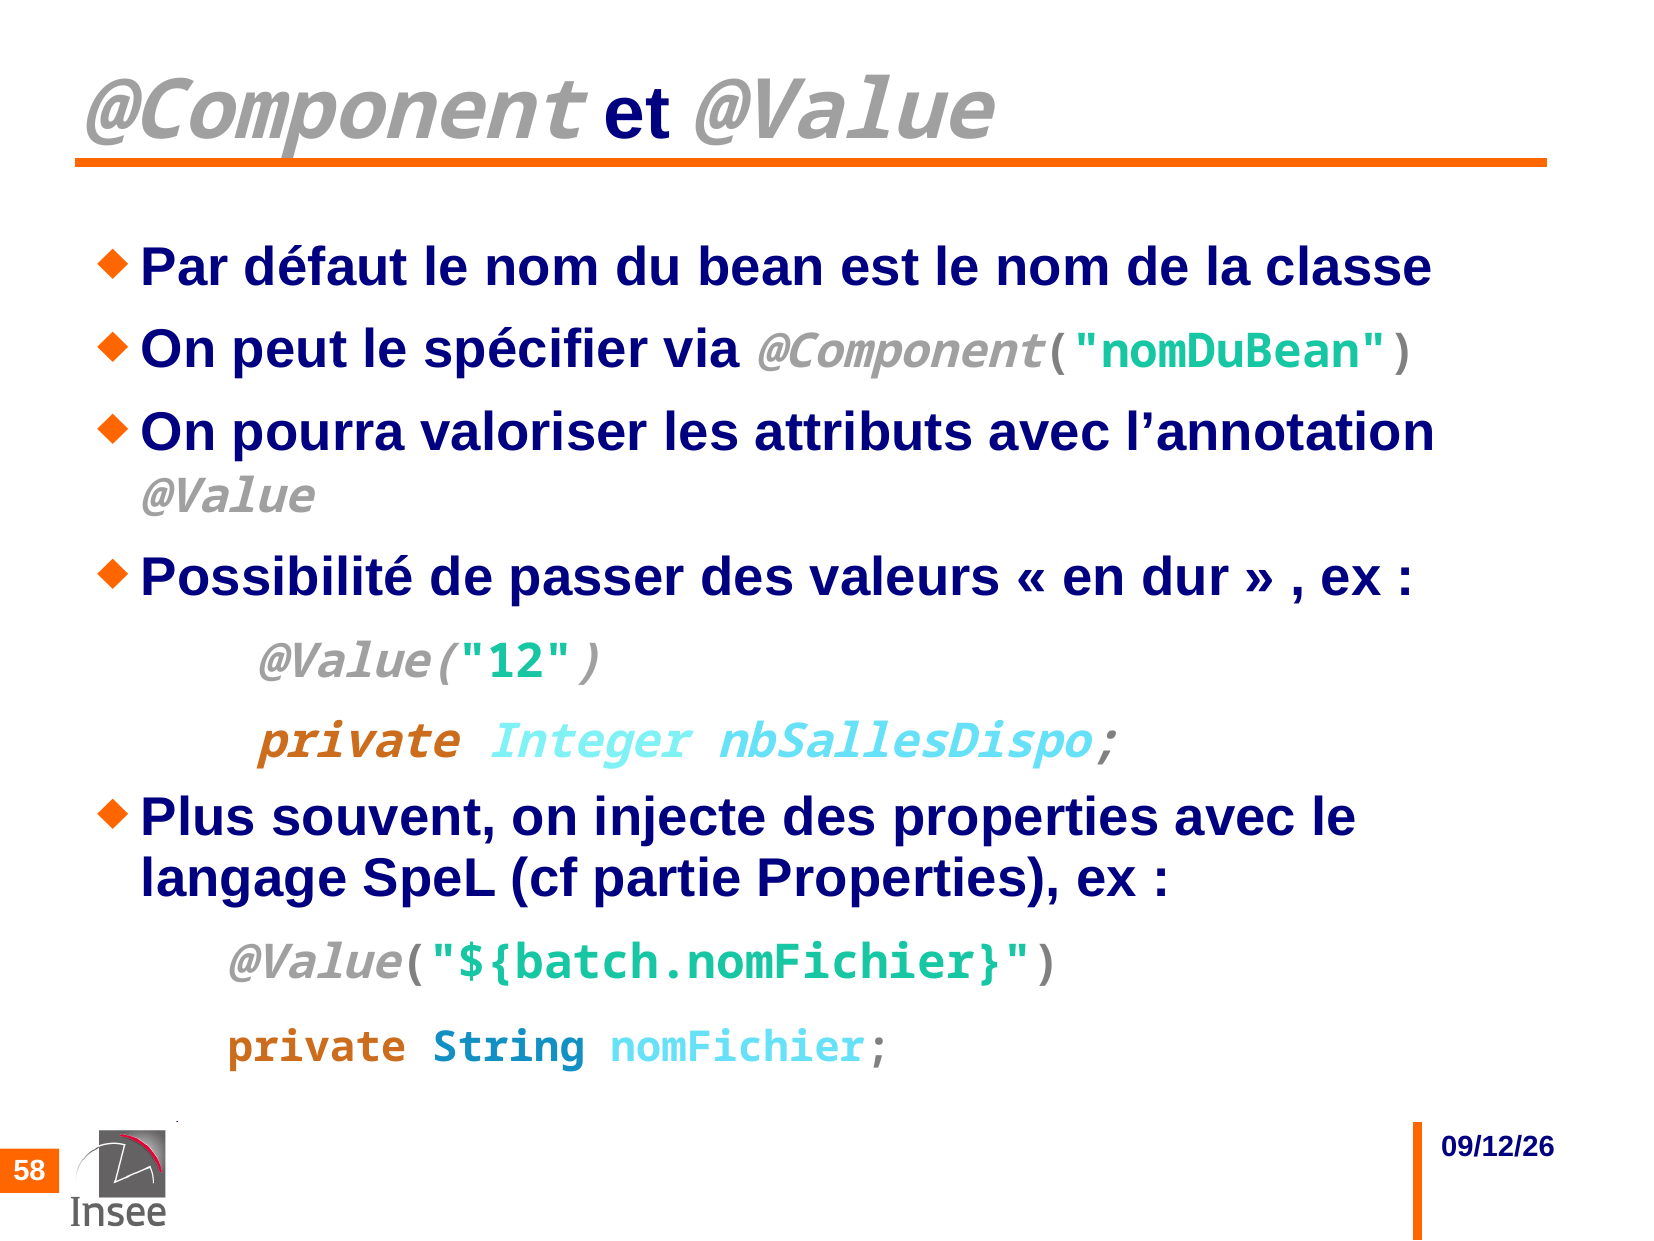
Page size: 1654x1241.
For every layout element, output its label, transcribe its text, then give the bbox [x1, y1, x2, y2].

list Par défaut le nom du bean est le nom de la classe On peut le spécifier via @Component("nomDuBean") On pourra valoriser les attributs avec l’annotation @Value Possibilité de passer des valeurs « en dur » , ex : @Value("12") private Integer nbSallesDispo; Plus souvent, on injecte des properties avec le langage SpeL (cf partie Properties), ex : @Value("${batch.nomFichier}") private String nomFichier; [82, 236, 1548, 1087]
title @Component et @Value [82, 49, 1619, 163]
picture [62, 1121, 178, 1241]
